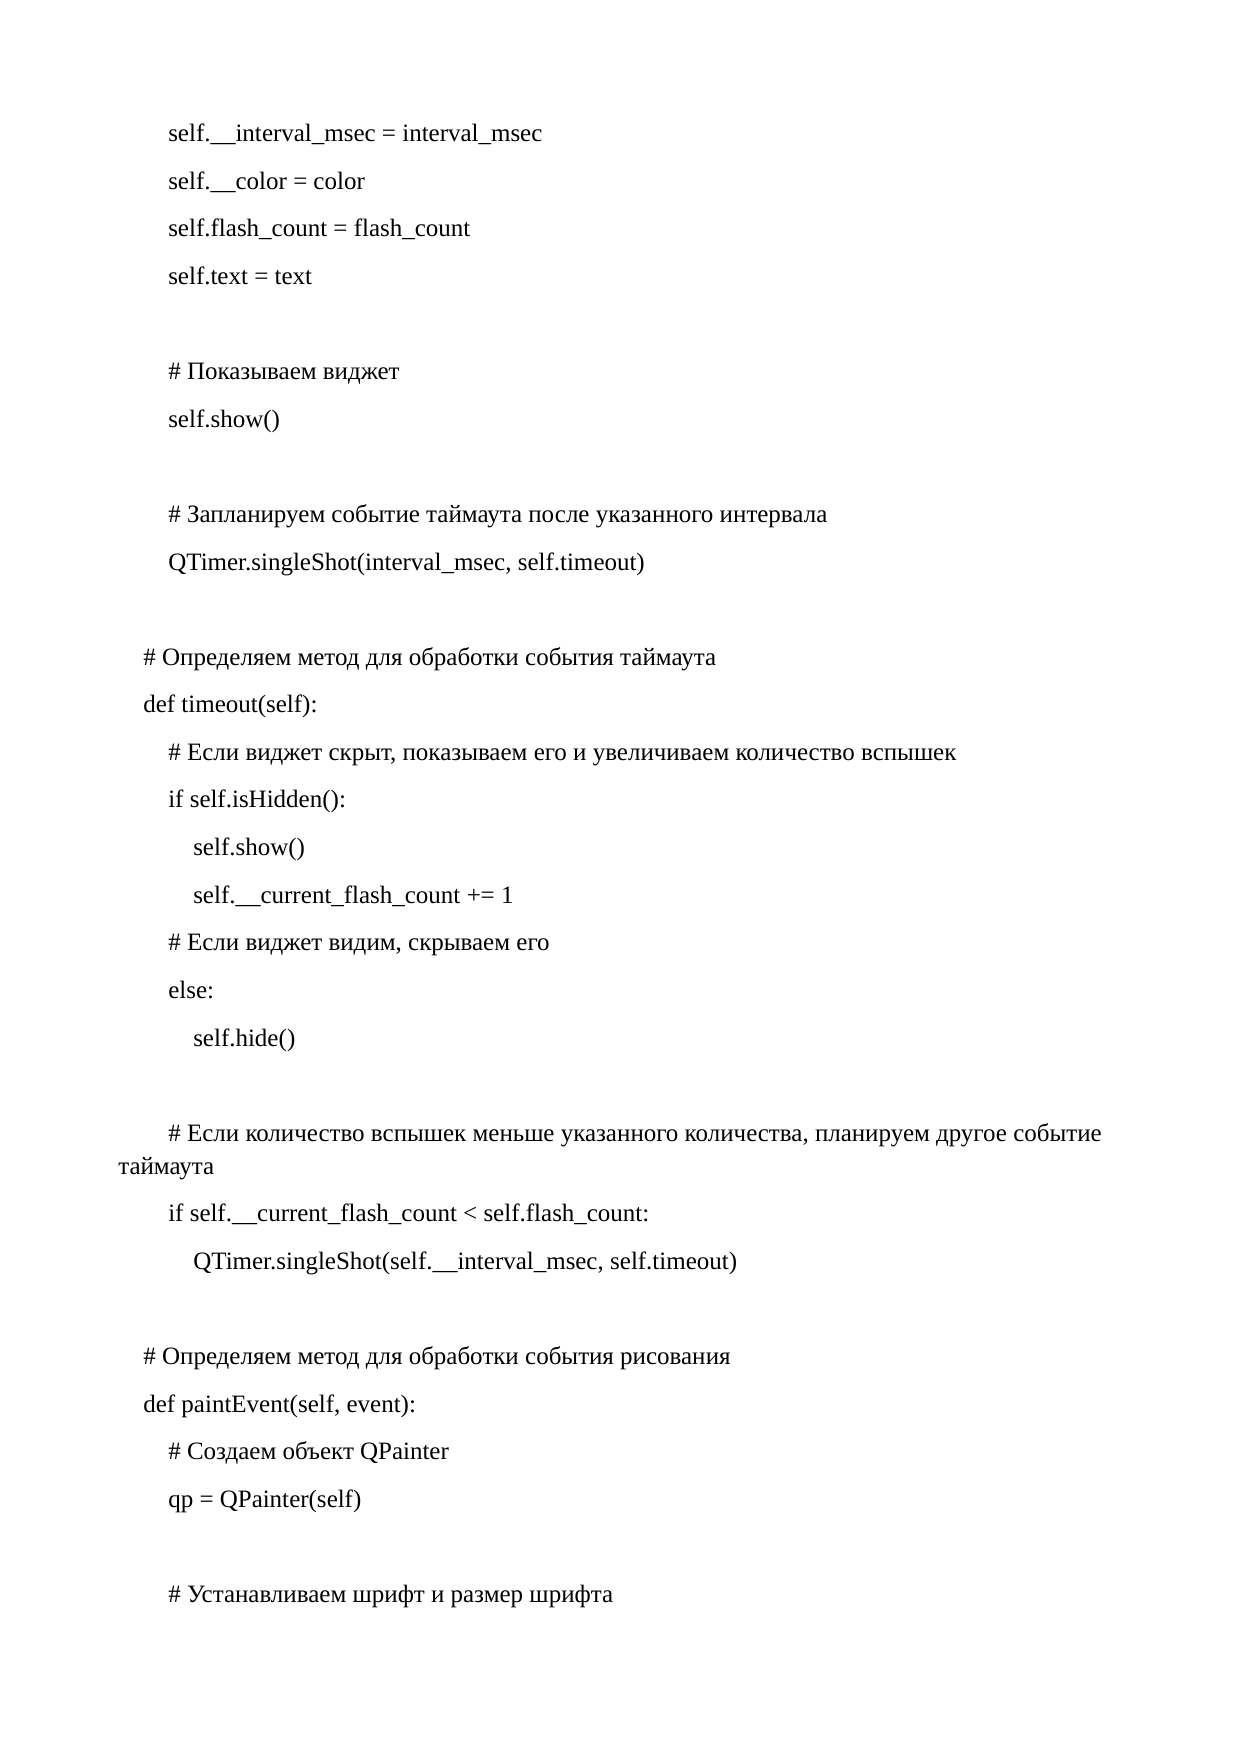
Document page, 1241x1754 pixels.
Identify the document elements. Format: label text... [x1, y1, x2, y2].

text # Показываем виджет [118, 356, 1122, 385]
text QTimer.singleShot(interval_msec, self.timeout) [118, 547, 1122, 575]
text if self.isHidden(): [118, 784, 1122, 813]
text self.text = text [118, 261, 1122, 290]
text # Если виджет видим, скрываем его [118, 927, 1122, 956]
text self.__current_flash_count += 1 [118, 880, 1122, 908]
text # Запланируем событие таймаута после указанного интервала [118, 499, 1122, 528]
text def paintEvent(self, event): [118, 1389, 1122, 1418]
text self.show() [118, 832, 1122, 861]
text else: [118, 975, 1122, 1004]
text qp = QPainter(self) [118, 1484, 1122, 1513]
text QTimer.singleShot(self.__interval_msec, self.timeout) [118, 1246, 1122, 1275]
text # Устанавливаем шрифт и размер шрифта [118, 1579, 1122, 1608]
text if self.__current_flash_count < self.flash_count: [118, 1198, 1122, 1227]
text # Если виджет скрыт, показываем его и увеличиваем количество вспышек [118, 737, 1122, 766]
text # Определяем метод для обработки события таймаута [118, 642, 1122, 671]
text self.show() [118, 404, 1122, 432]
text # Если количество вспышек меньше указанного количества, планируем другое событие таймаута [118, 1118, 1122, 1179]
text # Определяем метод для обработки события рисования [118, 1341, 1122, 1370]
text self.flash_count = flash_count [118, 213, 1122, 242]
text self.hide() [118, 1023, 1122, 1051]
text def timeout(self): [118, 689, 1122, 718]
text # Создаем объект QPainter [118, 1436, 1122, 1465]
text self.__color = color [118, 166, 1122, 194]
text self.__interval_msec = interval_msec [118, 118, 1122, 147]
